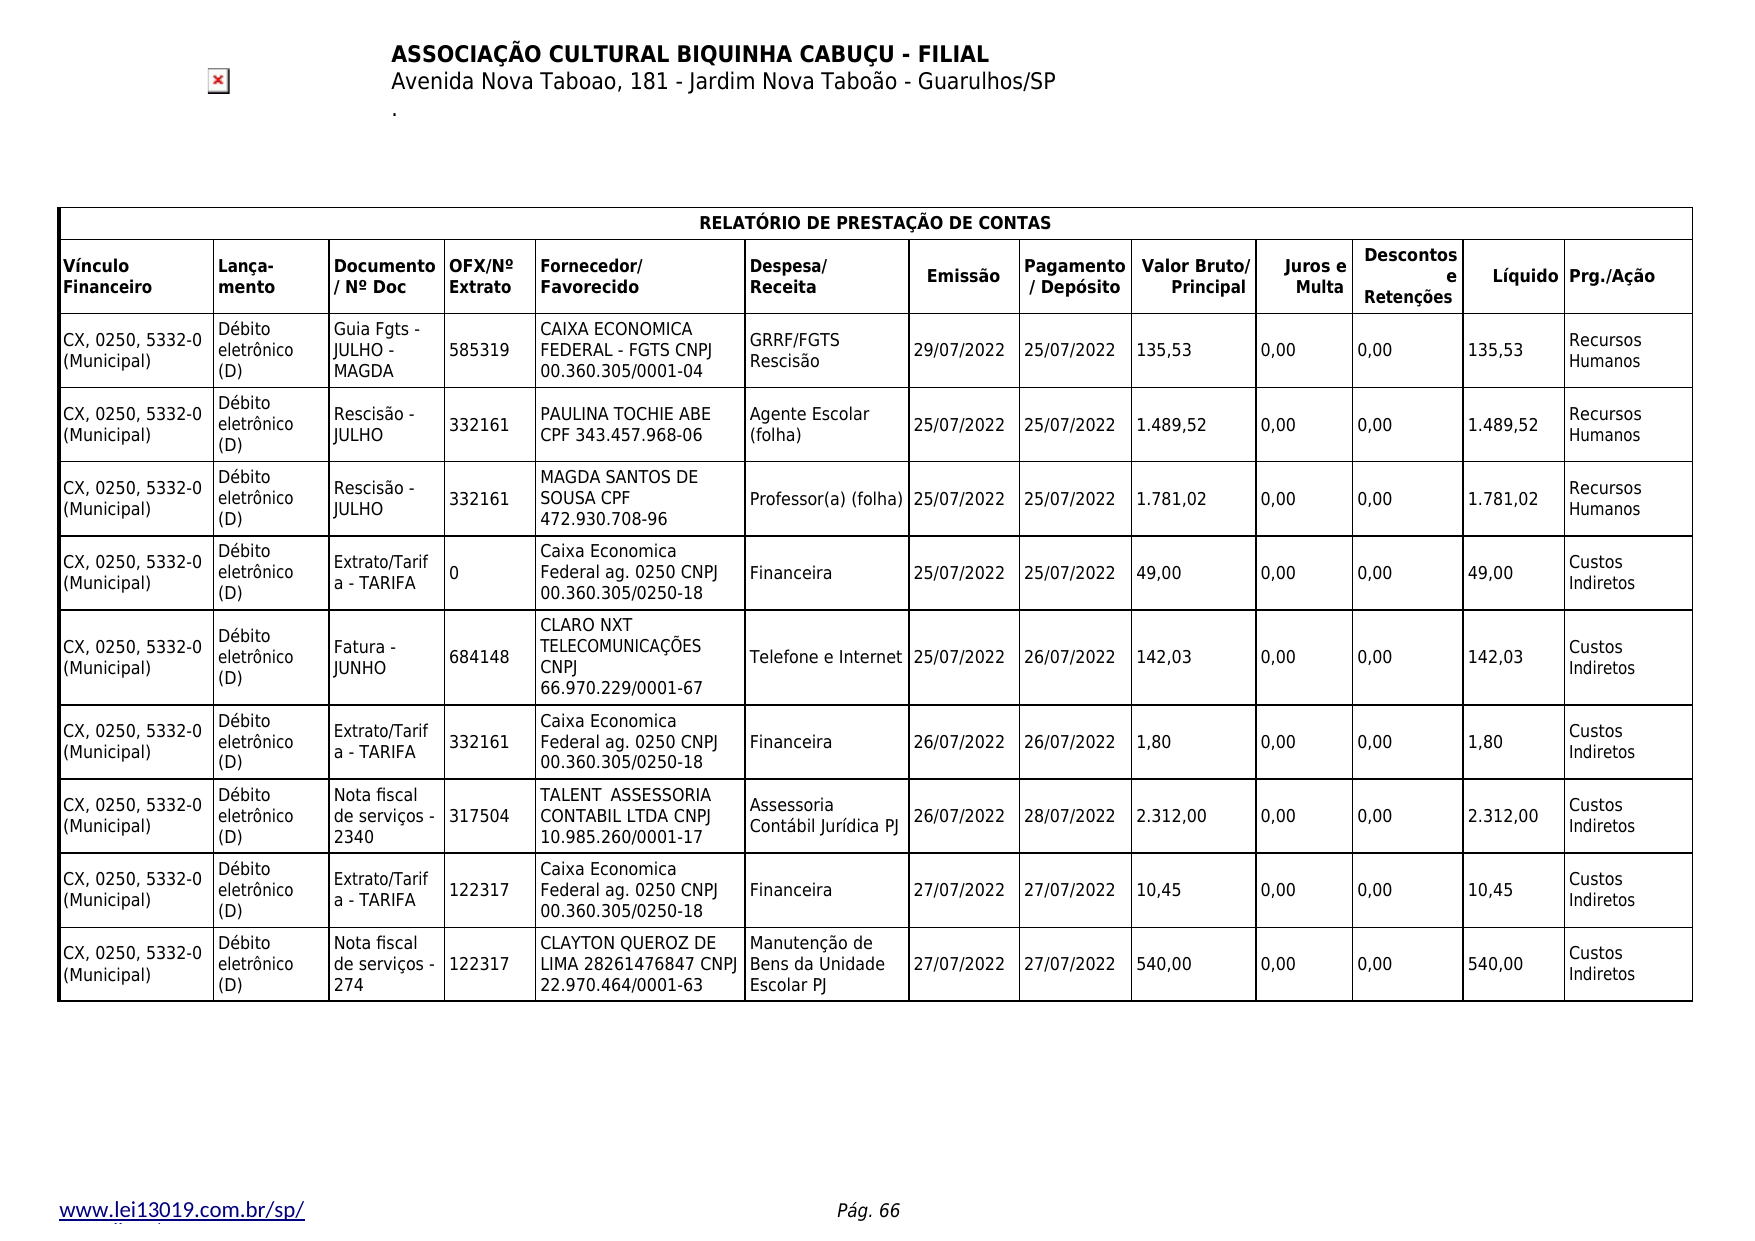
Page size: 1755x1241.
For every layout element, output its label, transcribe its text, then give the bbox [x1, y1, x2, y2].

table_cell 0,00 [1257, 537, 1352, 609]
table_cell 122317 [445, 854, 535, 926]
table_cell 332161 [445, 388, 535, 461]
table_cell 0,00 [1257, 611, 1352, 704]
table_cell 2.312,00 [1464, 780, 1564, 852]
table_cell 2.312,00 [1132, 780, 1255, 852]
table_cell 332161 [445, 706, 535, 778]
table_cell Financeira [746, 537, 908, 609]
table_cell Débito eletrônico (D) [214, 706, 328, 778]
table_cell 1.781,02 [1464, 462, 1564, 535]
table_cell Prg./Ação [1565, 240, 1692, 313]
table_cell 10,45 [1132, 854, 1255, 926]
table_cell 25/07/2022 [910, 611, 1019, 704]
table_cell 1.489,52 [1132, 388, 1255, 461]
table_cell Caixa Economica Federal ag. 0250 CNPJ 00.360.305/0250-18 [536, 706, 744, 778]
table_cell TALENT ASSESSORIA CONTABIL LTDA CNPJ 10.985.260/0001-17 [536, 780, 744, 852]
table_cell 25/07/2022 [1020, 462, 1131, 535]
table_cell CX, 0250, 5332-0 (Municipal) [61, 854, 213, 926]
table_cell 1,80 [1464, 706, 1564, 778]
table_cell Débito eletrônico (D) [214, 537, 328, 609]
table_cell Vínculo Financeiro [61, 240, 213, 313]
table_cell 1.781,02 [1132, 462, 1255, 535]
table_cell 0,00 [1353, 611, 1462, 704]
table_cell 540,00 [1132, 928, 1255, 1000]
table_cell 540,00 [1464, 928, 1564, 1000]
table_cell CX, 0250, 5332-0 (Municipal) [61, 928, 213, 1000]
table_cell 0,00 [1353, 780, 1462, 852]
table_cell 122317 [445, 928, 535, 1000]
table_cell Nota ﬁscal de serviços - 2340 [330, 780, 444, 852]
table_cell 49,00 [1464, 537, 1564, 609]
table_cell 0,00 [1353, 854, 1462, 926]
table_cell Custos Indiretos [1565, 854, 1692, 926]
table_cell 10,45 [1464, 854, 1564, 926]
table_cell 25/07/2022 [1020, 388, 1131, 461]
table_cell Débito eletrônico (D) [214, 928, 328, 1000]
table_cell 142,03 [1132, 611, 1255, 704]
table_cell 27/07/2022 [1020, 854, 1131, 926]
table_cell CX, 0250, 5332-0 (Municipal) [61, 388, 213, 461]
table_cell Rescisão - JULHO [330, 462, 444, 535]
table_cell Rescisão - JULHO [330, 388, 444, 461]
table_cell 26/07/2022 [1020, 706, 1131, 778]
table_cell 26/07/2022 [1020, 611, 1131, 704]
table_cell Documento / Nº Doc [330, 240, 444, 313]
table_cell 317504 [445, 780, 535, 852]
table_cell GRRF/FGTS Rescisão [746, 314, 908, 387]
table_cell 142,03 [1464, 611, 1564, 704]
table_cell 25/07/2022 [1020, 537, 1131, 609]
table_cell CLAYTON QUEROZ DE LIMA 28261476847 CNPJ 22.970.464/0001-63 [536, 928, 744, 1000]
table_cell CAIXA ECONOMICA FEDERAL - FGTS CNPJ 00.360.305/0001-04 [536, 314, 744, 387]
table_cell Manutenção de Bens da Unidade Escolar PJ [746, 928, 908, 1000]
table_cell Débito eletrônico (D) [214, 314, 328, 387]
table_cell 0,00 [1353, 537, 1462, 609]
table_cell Fatura - JUNHO [330, 611, 444, 704]
table_cell Débito eletrônico (D) [214, 611, 328, 704]
table_cell Débito eletrônico (D) [214, 854, 328, 926]
table_cell Custos Indiretos [1565, 706, 1692, 778]
table_cell Custos Indiretos [1565, 611, 1692, 704]
table_cell Recursos Humanos [1565, 388, 1692, 461]
table_cell 26/07/2022 [910, 706, 1019, 778]
table_cell 28/07/2022 [1020, 780, 1131, 852]
table_header RELATÓRIO DE PRESTAÇÃO DE CONTAS [61, 208, 1692, 239]
table_cell CX, 0250, 5332-0 (Municipal) [61, 611, 213, 704]
table_cell Emissão [910, 240, 1019, 313]
table_cell 25/07/2022 [910, 537, 1019, 609]
table_cell 49,00 [1132, 537, 1255, 609]
table_cell Lança- mento [214, 240, 328, 313]
table_cell 0,00 [1257, 388, 1352, 461]
table_cell 1.489,52 [1464, 388, 1564, 461]
table_cell 684148 [445, 611, 535, 704]
table_cell 0,00 [1257, 706, 1352, 778]
table_cell Recursos Humanos [1565, 462, 1692, 535]
table_cell 29/07/2022 [910, 314, 1019, 387]
table_cell 0,00 [1257, 928, 1352, 1000]
table_cell CLARO NXT TELECOMUNICAÇÕES CNPJ 66.970.229/0001-67 [536, 611, 744, 704]
table_cell 0,00 [1353, 314, 1462, 387]
table_cell Extrato/Tarif a - TARIFA [330, 537, 444, 609]
table_cell Custos Indiretos [1565, 780, 1692, 852]
table_cell Assessoria Contábil Jurídica PJ [746, 780, 908, 852]
table_cell CX, 0250, 5332-0 (Municipal) [61, 314, 213, 387]
table_cell 0,00 [1353, 706, 1462, 778]
table_cell CX, 0250, 5332-0 (Municipal) [61, 780, 213, 852]
table_cell Despesa/ Receita [746, 240, 908, 313]
table_cell 27/07/2022 [1020, 928, 1131, 1000]
table_cell Fornecedor/ Favorecido [536, 240, 744, 313]
table_cell Débito eletrônico (D) [214, 462, 328, 535]
table_cell Caixa Economica Federal ag. 0250 CNPJ 00.360.305/0250-18 [536, 854, 744, 926]
table_cell 585319 [445, 314, 535, 387]
table_cell Juros e Multa [1257, 240, 1352, 313]
table_cell PAULINA TOCHIE ABE CPF 343.457.968-06 [536, 388, 744, 461]
table_cell 25/07/2022 [910, 462, 1019, 535]
table_cell Guia Fgts - JULHO - MAGDA [330, 314, 444, 387]
table_cell CX, 0250, 5332-0 (Municipal) [61, 462, 213, 535]
table_cell Custos Indiretos [1565, 537, 1692, 609]
table_cell 0 [445, 537, 535, 609]
table_cell 27/07/2022 [910, 928, 1019, 1000]
table_cell 0,00 [1353, 928, 1462, 1000]
table_cell 0,00 [1353, 462, 1462, 535]
table_cell 332161 [445, 462, 535, 535]
table_cell Financeira [746, 706, 908, 778]
table_cell 135,53 [1132, 314, 1255, 387]
table_cell Telefone e Internet [746, 611, 908, 704]
table_cell 0,00 [1257, 780, 1352, 852]
table_cell 135,53 [1464, 314, 1564, 387]
table_cell Agente Escolar (folha) [746, 388, 908, 461]
table_cell Extrato/Tarif a - TARIFA [330, 854, 444, 926]
table_cell Caixa Economica Federal ag. 0250 CNPJ 00.360.305/0250-18 [536, 537, 744, 609]
table_cell 0,00 [1257, 462, 1352, 535]
table_cell 25/07/2022 [910, 388, 1019, 461]
table_cell Custos Indiretos [1565, 928, 1692, 1000]
table_cell Débito eletrônico (D) [214, 780, 328, 852]
table_cell 0,00 [1353, 388, 1462, 461]
table_cell CX, 0250, 5332-0 (Municipal) [61, 537, 213, 609]
table_cell 1,80 [1132, 706, 1255, 778]
table_cell Valor Bruto/ Principal [1132, 240, 1255, 313]
table_cell Professor(a) (folha) [746, 462, 908, 535]
table_cell Débito eletrônico (D) [214, 388, 328, 461]
table_cell Líquido [1464, 240, 1564, 313]
table_cell Descontos e Retenções [1353, 240, 1462, 313]
table_cell Recursos Humanos [1565, 314, 1692, 387]
table_cell Nota ﬁscal de serviços - 274 [330, 928, 444, 1000]
table_cell Extrato/Tarif a - TARIFA [330, 706, 444, 778]
table_cell MAGDA SANTOS DE SOUSA CPF 472.930.708-96 [536, 462, 744, 535]
table_cell 26/07/2022 [910, 780, 1019, 852]
table_cell OFX/Nº Extrato [445, 240, 535, 313]
table_cell 25/07/2022 [1020, 314, 1131, 387]
table_cell 0,00 [1257, 854, 1352, 926]
table_cell Financeira [746, 854, 908, 926]
table_cell 0,00 [1257, 314, 1352, 387]
table_cell CX, 0250, 5332-0 (Municipal) [61, 706, 213, 778]
table_cell 27/07/2022 [910, 854, 1019, 926]
table_cell Pagamento / Depósito [1020, 240, 1131, 313]
